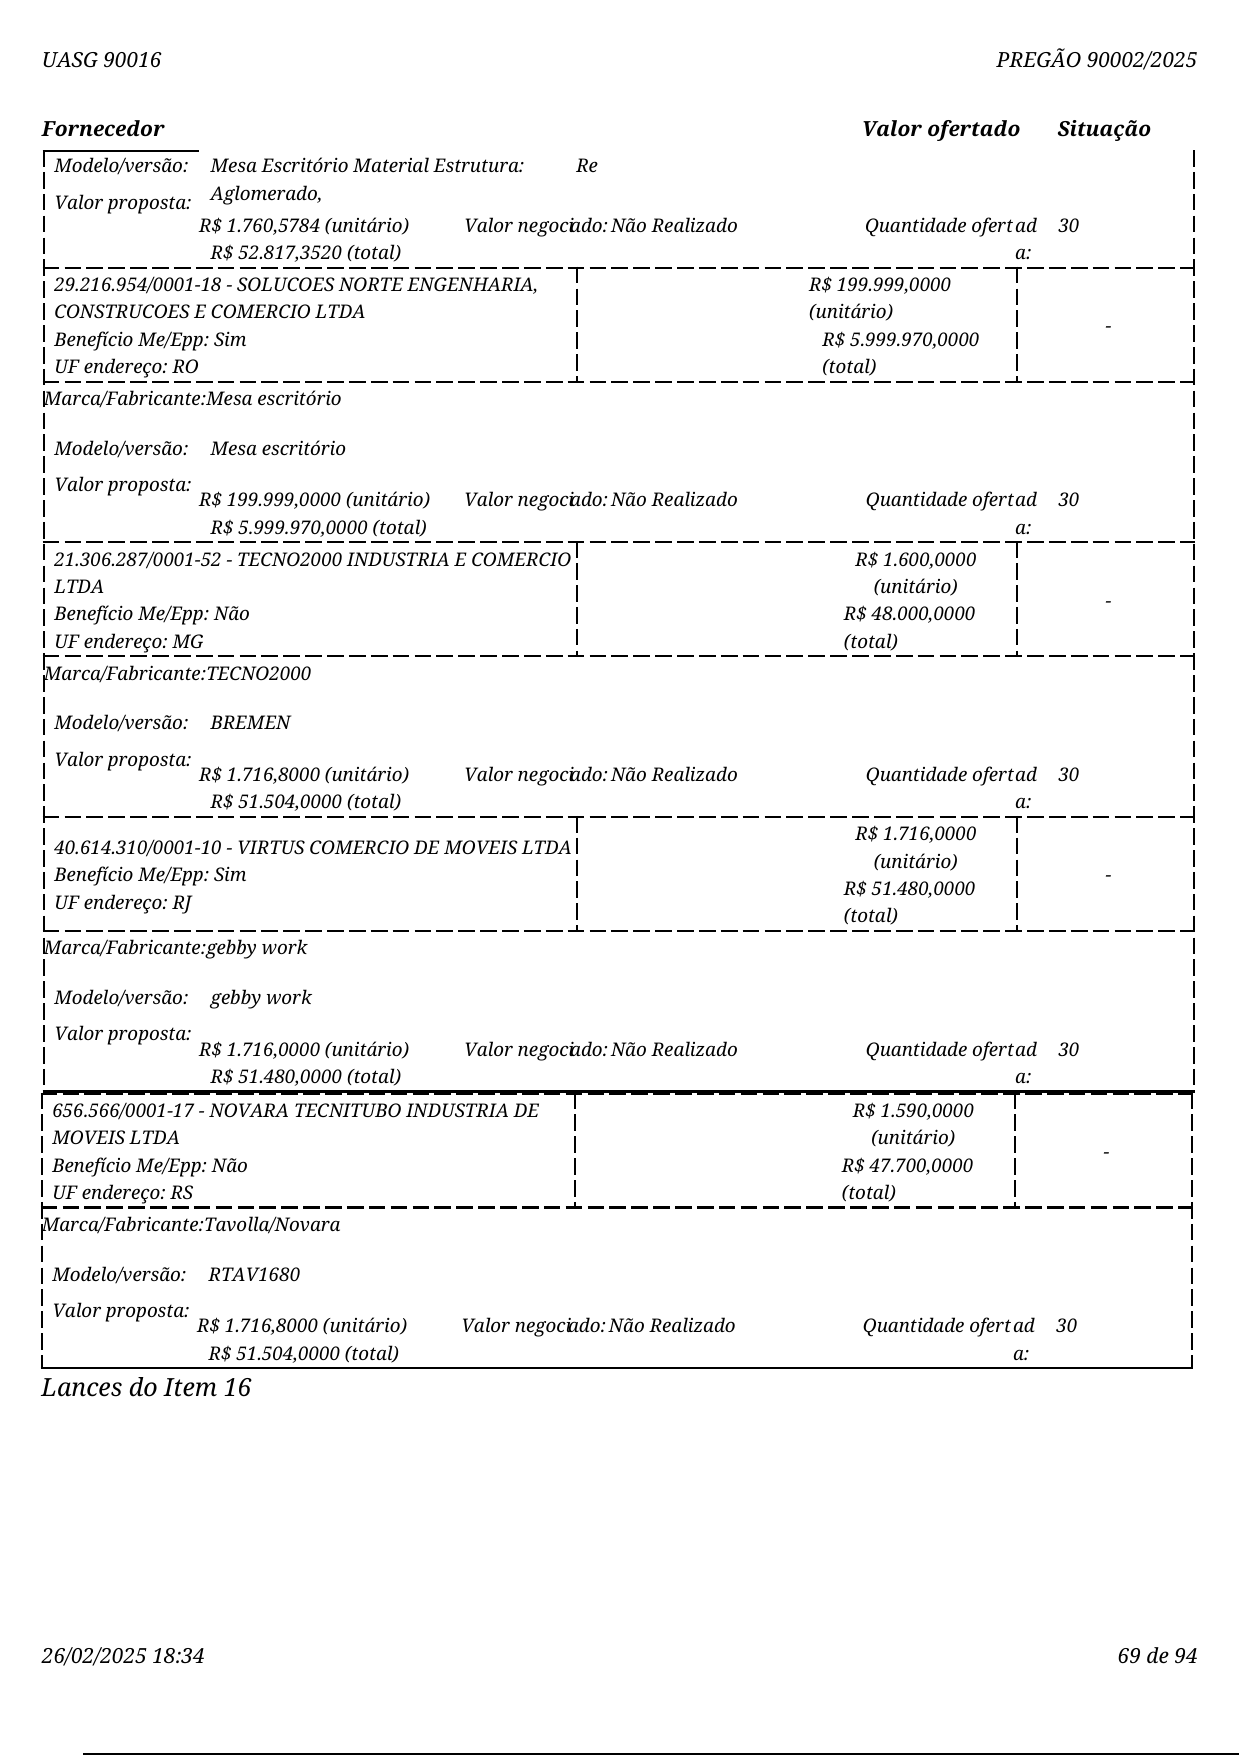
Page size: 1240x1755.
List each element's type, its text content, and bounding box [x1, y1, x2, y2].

table_header R$ 1.590,0000 (unitário) R$ 47.700,0000 (total) [807, 1093, 1014, 1206]
table_cell R$ 199.999,0000 (unitário) R$ 5.999.970,0000 (total) [809, 267, 1017, 381]
table_cell R$ 1.716,0000 (unitário) R$ 51.480,0000 (total) [809, 816, 1017, 930]
table_cell Re [577, 150, 809, 207]
table_cell R$ 1.716,0000 (unitário) Valor negoci R$ 51.480,0000 (total) [199, 1031, 577, 1090]
table_cell [1101, 707, 1194, 756]
table_cell [577, 432, 809, 482]
table_cell [809, 707, 1017, 756]
table_header 656.566/0001-17 - NOVARA TECNITUBO INDUSTRIA DE MOVEIS LTDA Benefício Me/Epp: Não UF endereço: RS [42, 1093, 575, 1206]
table_cell [1099, 1258, 1192, 1308]
table_cell [1017, 981, 1101, 1031]
table_cell Modelo/versão: Valor proposta: [42, 1258, 197, 1367]
table_cell R$ 1.716,8000 (unitário) Valor negoci R$ 51.504,0000 (total) [197, 1308, 575, 1367]
table_cell Quantidade ofert [809, 756, 1017, 816]
table_cell [1099, 1308, 1192, 1367]
table_cell [577, 930, 809, 981]
table_cell [575, 1206, 807, 1258]
table_cell [1099, 1206, 1192, 1258]
table_cell - [1101, 816, 1194, 930]
table_cell 21.306.287/0001-52 - TECNO2000 INDUSTRIA E COMERCIO LTDA Benefício Me/Epp: Não UF endereço: MG [44, 541, 577, 655]
subtitle Lances do Item 16 [41, 1369, 1200, 1403]
table_cell [1017, 816, 1101, 930]
table_cell ado: Não Realizado [577, 1031, 809, 1090]
table_cell [577, 381, 809, 432]
table_cell 30 [1048, 1031, 1101, 1090]
table_cell R$ 1.760,5784 (unitário) Valor negoci R$ 52.817,3520 (total) [199, 207, 577, 267]
table_cell Quantidade ofert [809, 207, 1017, 267]
table_cell Quantidade ofert [807, 1308, 1014, 1367]
table_cell ada: [1017, 207, 1048, 267]
table_cell Modelo/versão: Valor proposta: [44, 152, 199, 267]
table_cell [577, 541, 809, 655]
table_cell ada: [1015, 1308, 1046, 1367]
table_cell 30 [1046, 1308, 1098, 1367]
table_cell [577, 267, 809, 381]
table_cell [807, 1258, 1014, 1308]
table_cell ada: [1017, 482, 1048, 541]
table_cell [577, 655, 809, 707]
table_cell [809, 930, 1017, 981]
table_cell [1101, 756, 1194, 816]
table_cell [1101, 1031, 1194, 1090]
table_cell Marca/Fabricante: Mesa escritório [44, 381, 577, 432]
table_cell [1015, 1258, 1098, 1308]
table_cell Mesa escritório [199, 432, 577, 482]
table_cell [1101, 207, 1194, 267]
table_cell 40.614.310/0001-10 - VIRTUS COMERCIO DE MOVEIS LTDA Benefício Me/Epp: Sim UF endereço: RJ [44, 816, 577, 930]
table_cell [809, 981, 1017, 1031]
table_cell [1017, 930, 1101, 981]
table_cell ada: [1017, 756, 1048, 816]
table_cell ado: Não Realizado [575, 1308, 807, 1367]
table_header [575, 1093, 807, 1206]
table_cell Mesa Escritório Material Estrutura: Aglomerado, [199, 150, 577, 207]
table_cell ado: Não Realizado [577, 756, 809, 816]
table_cell ado: Não Realizado [577, 207, 809, 267]
table_cell [807, 1206, 1014, 1258]
table_cell Modelo/versão: Valor proposta: [44, 981, 199, 1090]
table_cell [1017, 432, 1101, 482]
table_cell [1101, 981, 1194, 1031]
table_cell ada: [1017, 1031, 1048, 1090]
table_cell Modelo/versão: Valor proposta: [44, 707, 199, 816]
table_cell [1017, 541, 1101, 655]
table_cell Quantidade ofert [809, 482, 1017, 541]
table_cell [1101, 482, 1194, 541]
table_cell RTAV1680 [197, 1258, 575, 1308]
table_header - [1099, 1093, 1192, 1206]
table_cell [809, 432, 1017, 482]
table_cell [1017, 267, 1101, 381]
table_cell 29.216.954/0001-18 - SOLUCOES NORTE ENGENHARIA, CONSTRUCOES E COMERCIO LTDA Benefício Me/Epp: Sim UF endereço: RO [44, 267, 577, 381]
table_cell gebby work [199, 981, 577, 1031]
table_cell 30 [1048, 756, 1101, 816]
table_cell [1101, 150, 1194, 207]
table_cell 30 [1048, 207, 1101, 267]
table_cell [1101, 432, 1194, 482]
table_cell [809, 655, 1017, 707]
table_header [1015, 1093, 1098, 1206]
table_cell [1017, 150, 1101, 207]
table_cell 30 [1048, 482, 1101, 541]
table_cell [1017, 381, 1101, 432]
table_cell Marca/Fabricante: Tavolla/Novara [42, 1206, 575, 1258]
table_cell [1015, 1206, 1098, 1258]
table_cell [1101, 930, 1194, 981]
table_cell [809, 381, 1017, 432]
table_cell [809, 150, 1017, 207]
table_cell [577, 816, 809, 930]
table_cell Marca/Fabricante: TECNO2000 [44, 655, 577, 707]
table_cell Modelo/versão: Valor proposta: [44, 432, 199, 541]
table_cell [575, 1258, 807, 1308]
table_cell [577, 707, 809, 756]
table_cell Marca/Fabricante: gebby work [44, 930, 577, 981]
table_cell [1017, 655, 1101, 707]
table_cell [1017, 707, 1101, 756]
table_cell - [1101, 541, 1194, 655]
table_cell - [1101, 267, 1194, 381]
table_cell ado: Não Realizado [577, 482, 809, 541]
table_cell Quantidade ofert [809, 1031, 1017, 1090]
table_cell BREMEN [199, 707, 577, 756]
table_cell R$ 1.716,8000 (unitário) Valor negoci R$ 51.504,0000 (total) [199, 756, 577, 816]
table_cell [1101, 655, 1194, 707]
table_cell R$ 1.600,0000 (unitário) R$ 48.000,0000 (total) [809, 541, 1017, 655]
table_cell [577, 981, 809, 1031]
table_cell R$ 199.999,0000 (unitário) Valor negoci R$ 5.999.970,0000 (total) [199, 482, 577, 541]
table_cell [1101, 381, 1194, 432]
